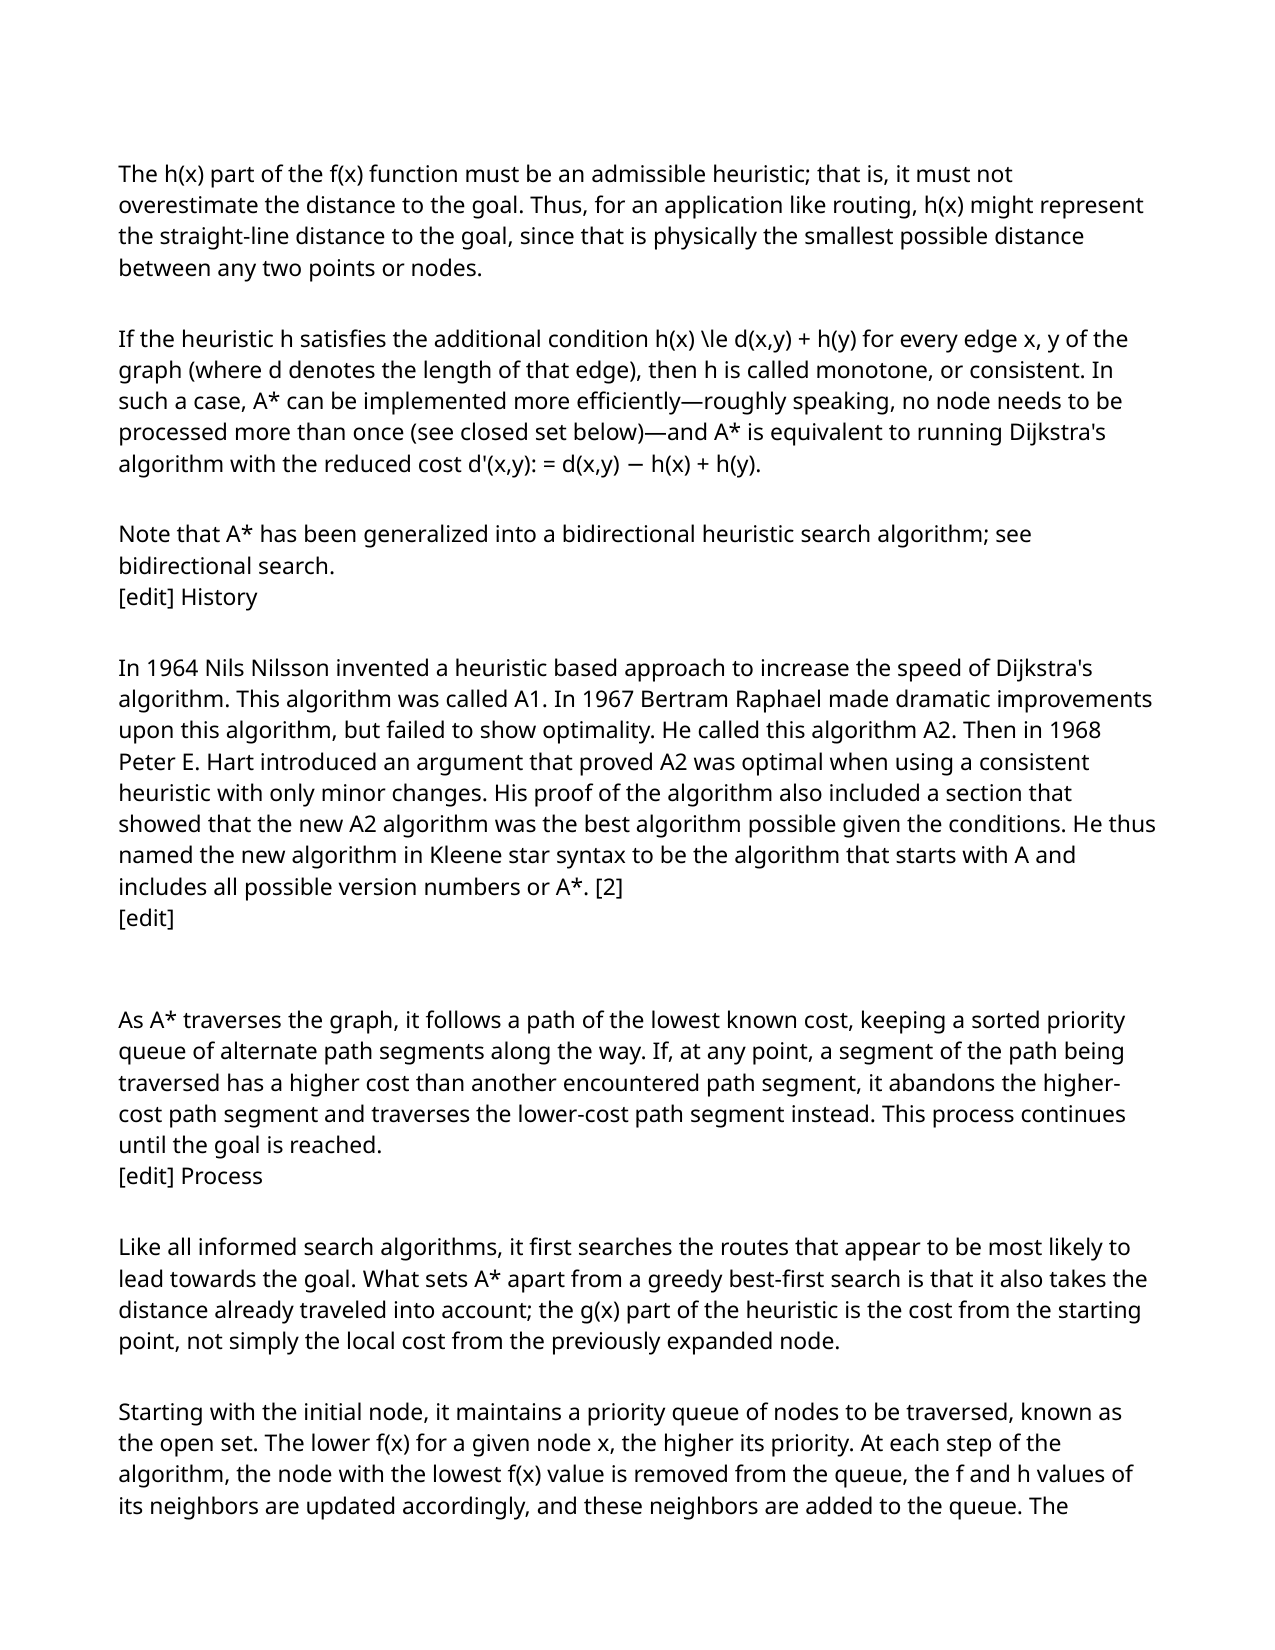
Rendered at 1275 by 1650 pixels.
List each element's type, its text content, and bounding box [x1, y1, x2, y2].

text In 1964 Nils Nilsson invented a heuristic based approach to increase the speed of Dijkstra's algorithm. This algorithm was called A1. In 1967 Bertram Raphael made dramatic improvements upon this algorithm, but failed to show optimality. He called this algorithm A2. Then in 1968 Peter E. Hart introduced an argument that proved A2 was optimal when using a consistent heuristic with only minor changes. His proof of the algorithm also included a section that showed that the new A2 algorithm was the best algorithm possible given the conditions. He thus named the new algorithm in Kleene star syntax to be the algorithm that starts with A and includes all possible version numbers or A*. [2] [118, 652, 1157, 902]
text As A* traverses the graph, it follows a path of the lowest known cost, keeping a sorted priority queue of alternate path segments along the way. If, at any point, a segment of the path being traversed has a higher cost than another encountered path segment, it abandons the higher-cost path segment and traverses the lower-cost path segment instead. This process continues until the goal is reached. [118, 1004, 1157, 1160]
text The h(x) part of the f(x) function must be an admissible heuristic; that is, it must not overestimate the distance to the goal. Thus, for an application like routing, h(x) might represent the straight-line distance to the goal, since that is physically the smallest possible distance between any two points or nodes. [118, 158, 1157, 283]
text [edit] History [118, 581, 1157, 612]
text Starting with the initial node, it maintains a priority queue of nodes to be traversed, known as the open set. The lower f(x) for a given node x, the higher its priority. At each step of the algorithm, the node with the lowest f(x) value is removed from the queue, the f and h values of its neighbors are updated accordingly, and these neighbors are added to the queue. The [118, 1396, 1157, 1521]
text Like all informed search algorithms, it first searches the routes that appear to be most likely to lead towards the goal. What sets A* apart from a greedy best-first search is that it also takes the distance already traveled into account; the g(x) part of the heuristic is the cost from the starting point, not simply the local cost from the previously expanded node. [118, 1231, 1157, 1356]
text If the heuristic h satisfies the additional condition h(x) \le d(x,y) + h(y) for every edge x, y of the graph (where d denotes the length of that edge), then h is called monotone, or consistent. In such a case, A* can be implemented more efficiently—roughly speaking, no node needs to be processed more than once (see closed set below)—and A* is equivalent to running Dijkstra's algorithm with the reduced cost d'(x,y): = d(x,y) − h(x) + h(y). [118, 322, 1157, 479]
text Note that A* has been generalized into a bidirectional heuristic search algorithm; see bidirectional search. [118, 518, 1157, 581]
text [edit] [118, 902, 1157, 933]
text [edit] Process [118, 1160, 1157, 1192]
